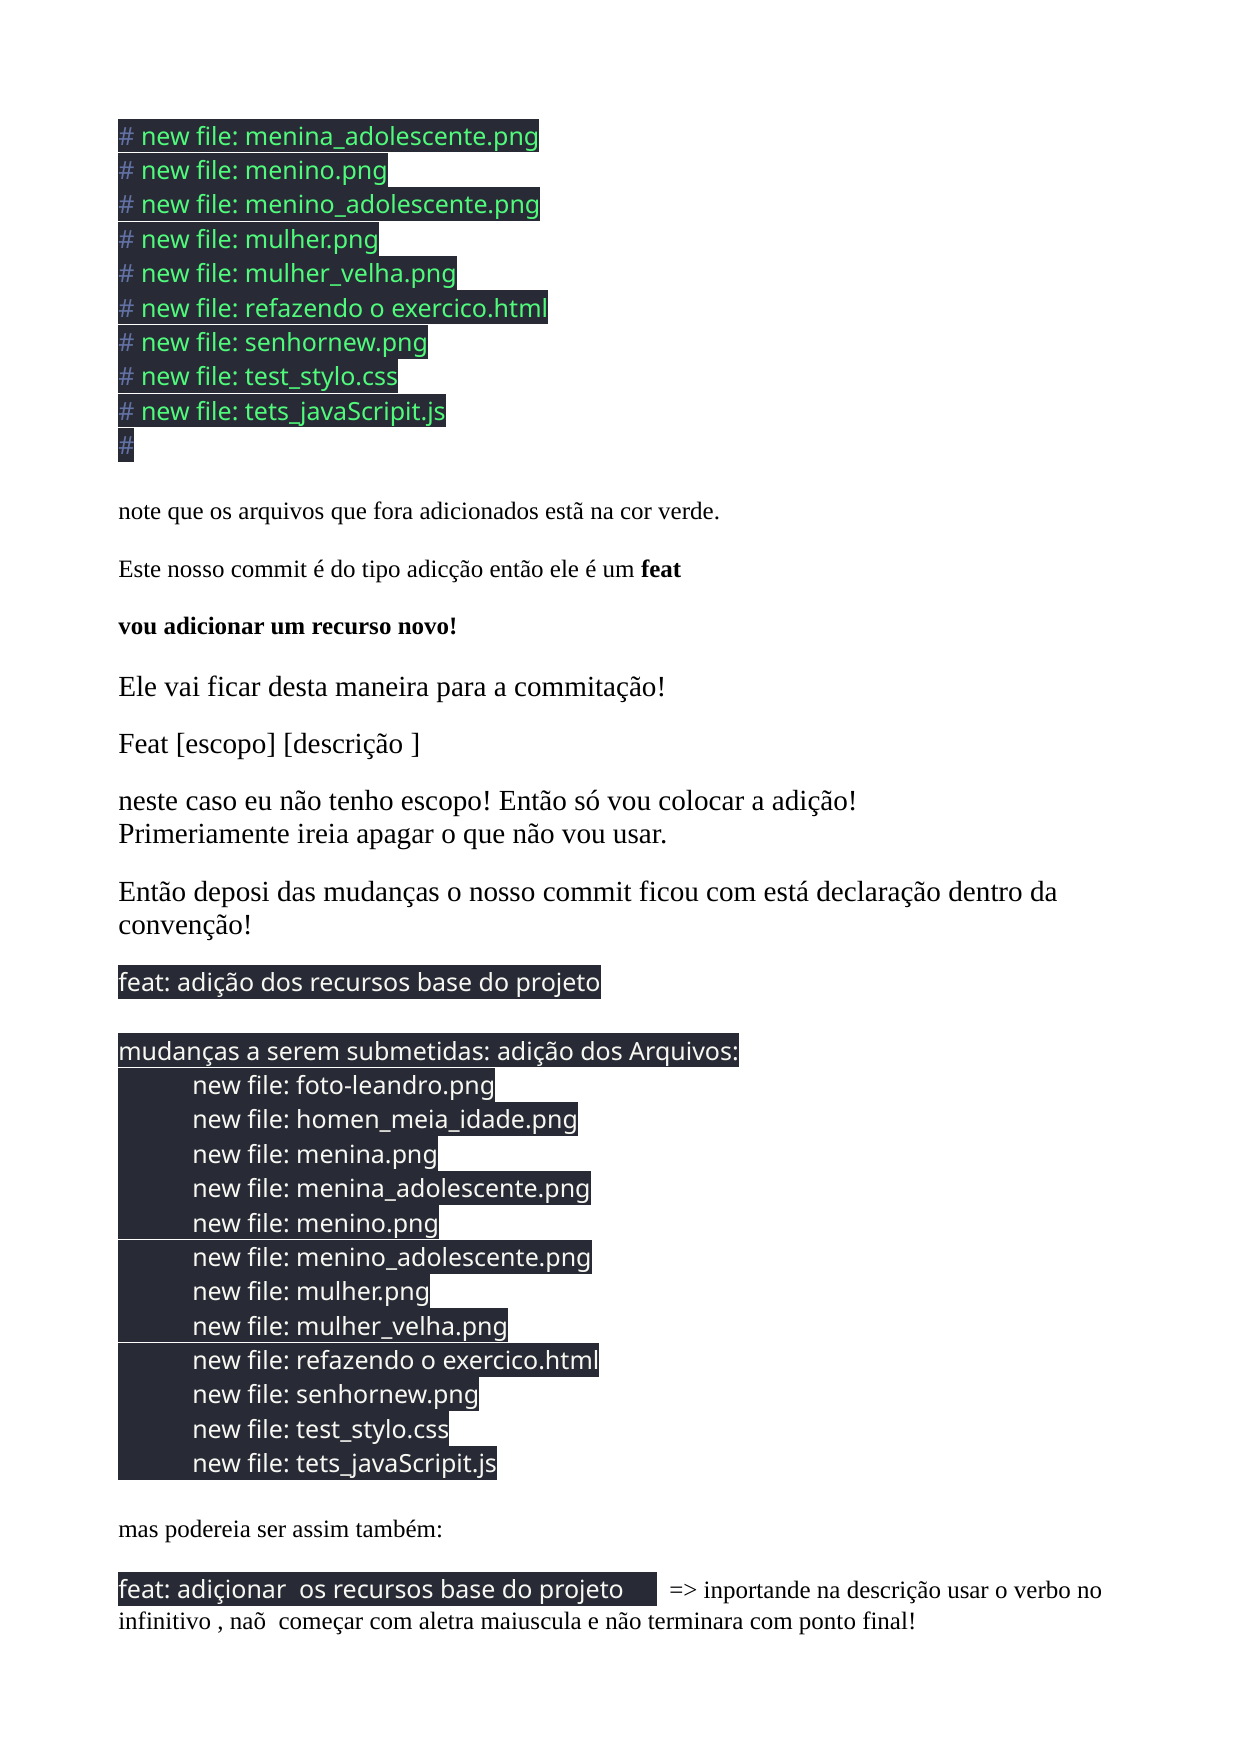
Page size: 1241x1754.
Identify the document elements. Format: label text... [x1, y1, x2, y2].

text # new file: menino_adolescente.png [118, 187, 1122, 221]
text new file: test_stylo.css [118, 1411, 1122, 1446]
text new file: mulher_velha.png [118, 1308, 1122, 1342]
text Ele vai ficar desta maneira para a commitação! [118, 669, 1122, 702]
text new file: refazendo o exercico.html [118, 1342, 1122, 1377]
text # new file: senhornew.png [118, 324, 1122, 359]
text Feat [escopo] [descrição ] [118, 726, 1122, 759]
text # new file: refazendo o exercico.html [118, 290, 1122, 324]
text note que os arquivos que fora adicionados estã na cor verde. [118, 496, 1122, 525]
text # new file: mulher.png [118, 221, 1122, 256]
text # new file: menino.png [118, 152, 1122, 187]
text # new file: tets_javaScripit.js [118, 393, 1122, 427]
text new file: menino_adolescente.png [118, 1239, 1122, 1274]
text feat: adiçionar os recursos base do projeto => inportande na descrição usar o verbo no infinitivo , naõ começar com aletra maiuscula e não terminara com ponto final! [118, 1572, 1122, 1634]
text Primeriamente ireia apagar o que não vou usar. [118, 817, 1122, 850]
text Este nosso commit é do tipo adicção então ele é um feat [118, 554, 1122, 582]
text new file: menina.png [118, 1136, 1122, 1171]
text new file: homen_meia_idade.png [118, 1102, 1122, 1136]
text new file: menina_adolescente.png [118, 1171, 1122, 1205]
text new file: senhornew.png [118, 1377, 1122, 1411]
text Então deposi das mudanças o nosso commit ficou com está declaração dentro da convenção! [118, 874, 1122, 941]
text mudanças a serem submetidas: adição dos Arquivos: [118, 1033, 1122, 1067]
text new file: mulher.png [118, 1274, 1122, 1308]
text # new file: test_stylo.css [118, 359, 1122, 393]
text neste caso eu não tenho escopo! Então só vou colocar a adição! [118, 783, 1122, 817]
text feat: adição dos recursos base do projeto [118, 964, 1122, 999]
text new file: foto-leandro.png [118, 1067, 1122, 1102]
text # new file: mulher_velha.png [118, 256, 1122, 290]
text new file: menino.png [118, 1205, 1122, 1239]
text # new file: menina_adolescente.png [118, 118, 1122, 152]
text vou adicionar um recurso novo! [118, 611, 1122, 640]
text new file: tets_javaScripit.js [118, 1446, 1122, 1480]
text mas podereia ser assim também: [118, 1514, 1122, 1543]
text # [118, 427, 1122, 462]
